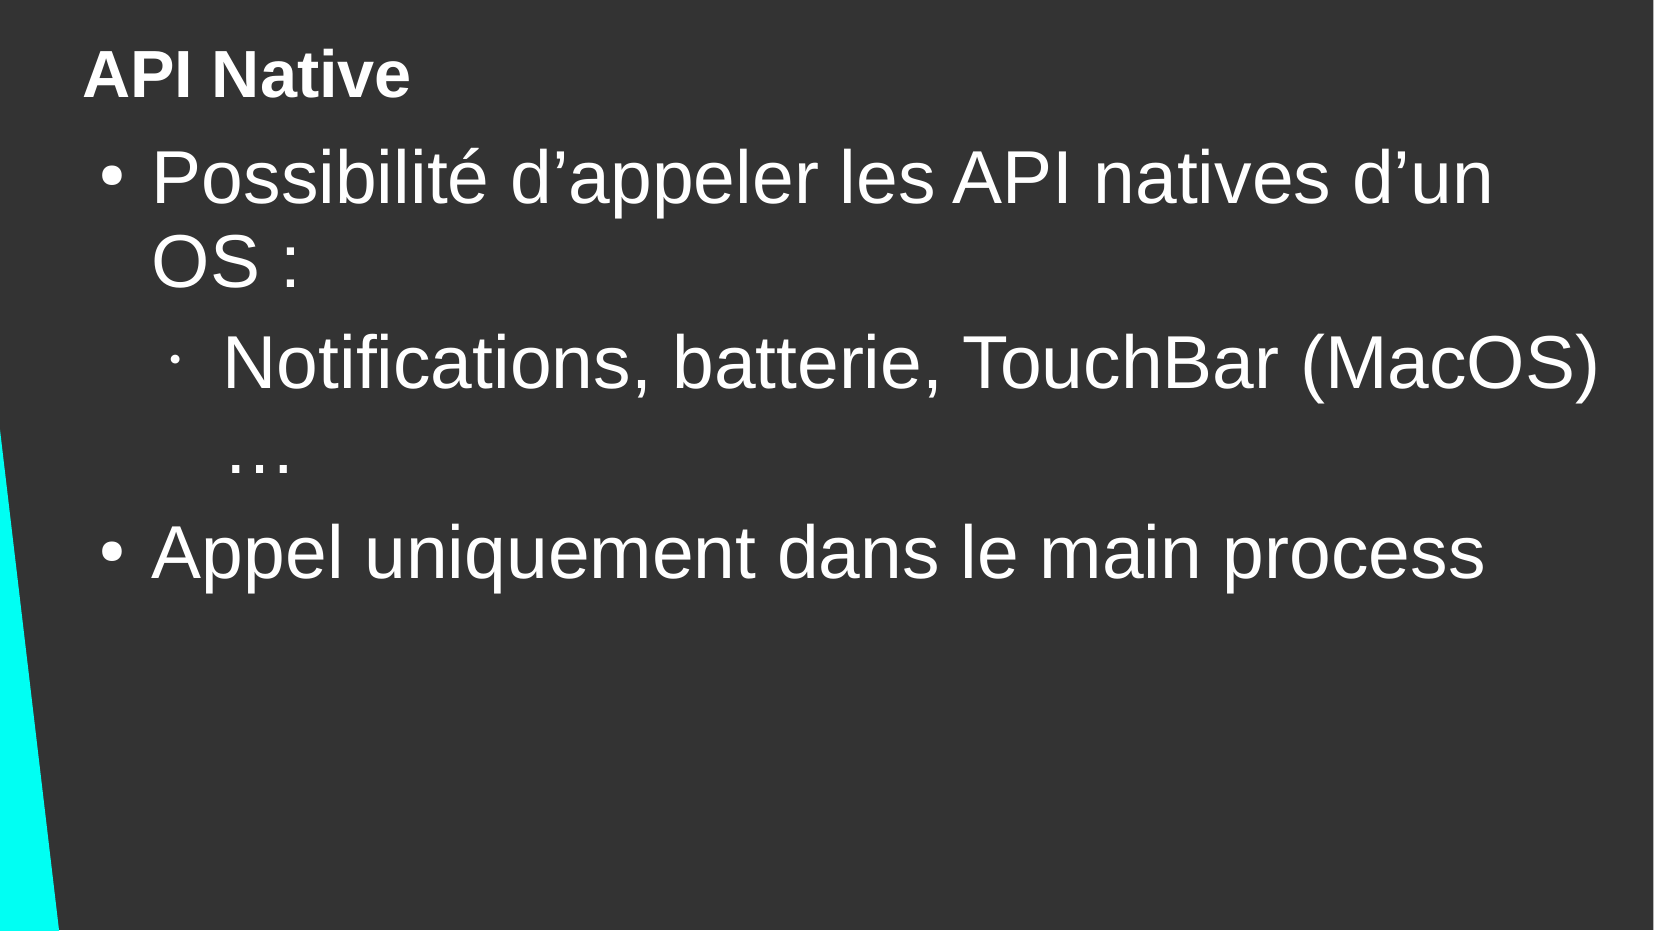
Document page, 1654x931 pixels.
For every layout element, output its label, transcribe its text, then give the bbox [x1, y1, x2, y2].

list Possibilité d’appeler les API natives d’un OS : Notifications, batterie, TouchBar (MacOS)… Appel uniquement dans le main process [80, 135, 1619, 857]
title API Native [82, 37, 1571, 112]
text_box [0, 429, 60, 931]
